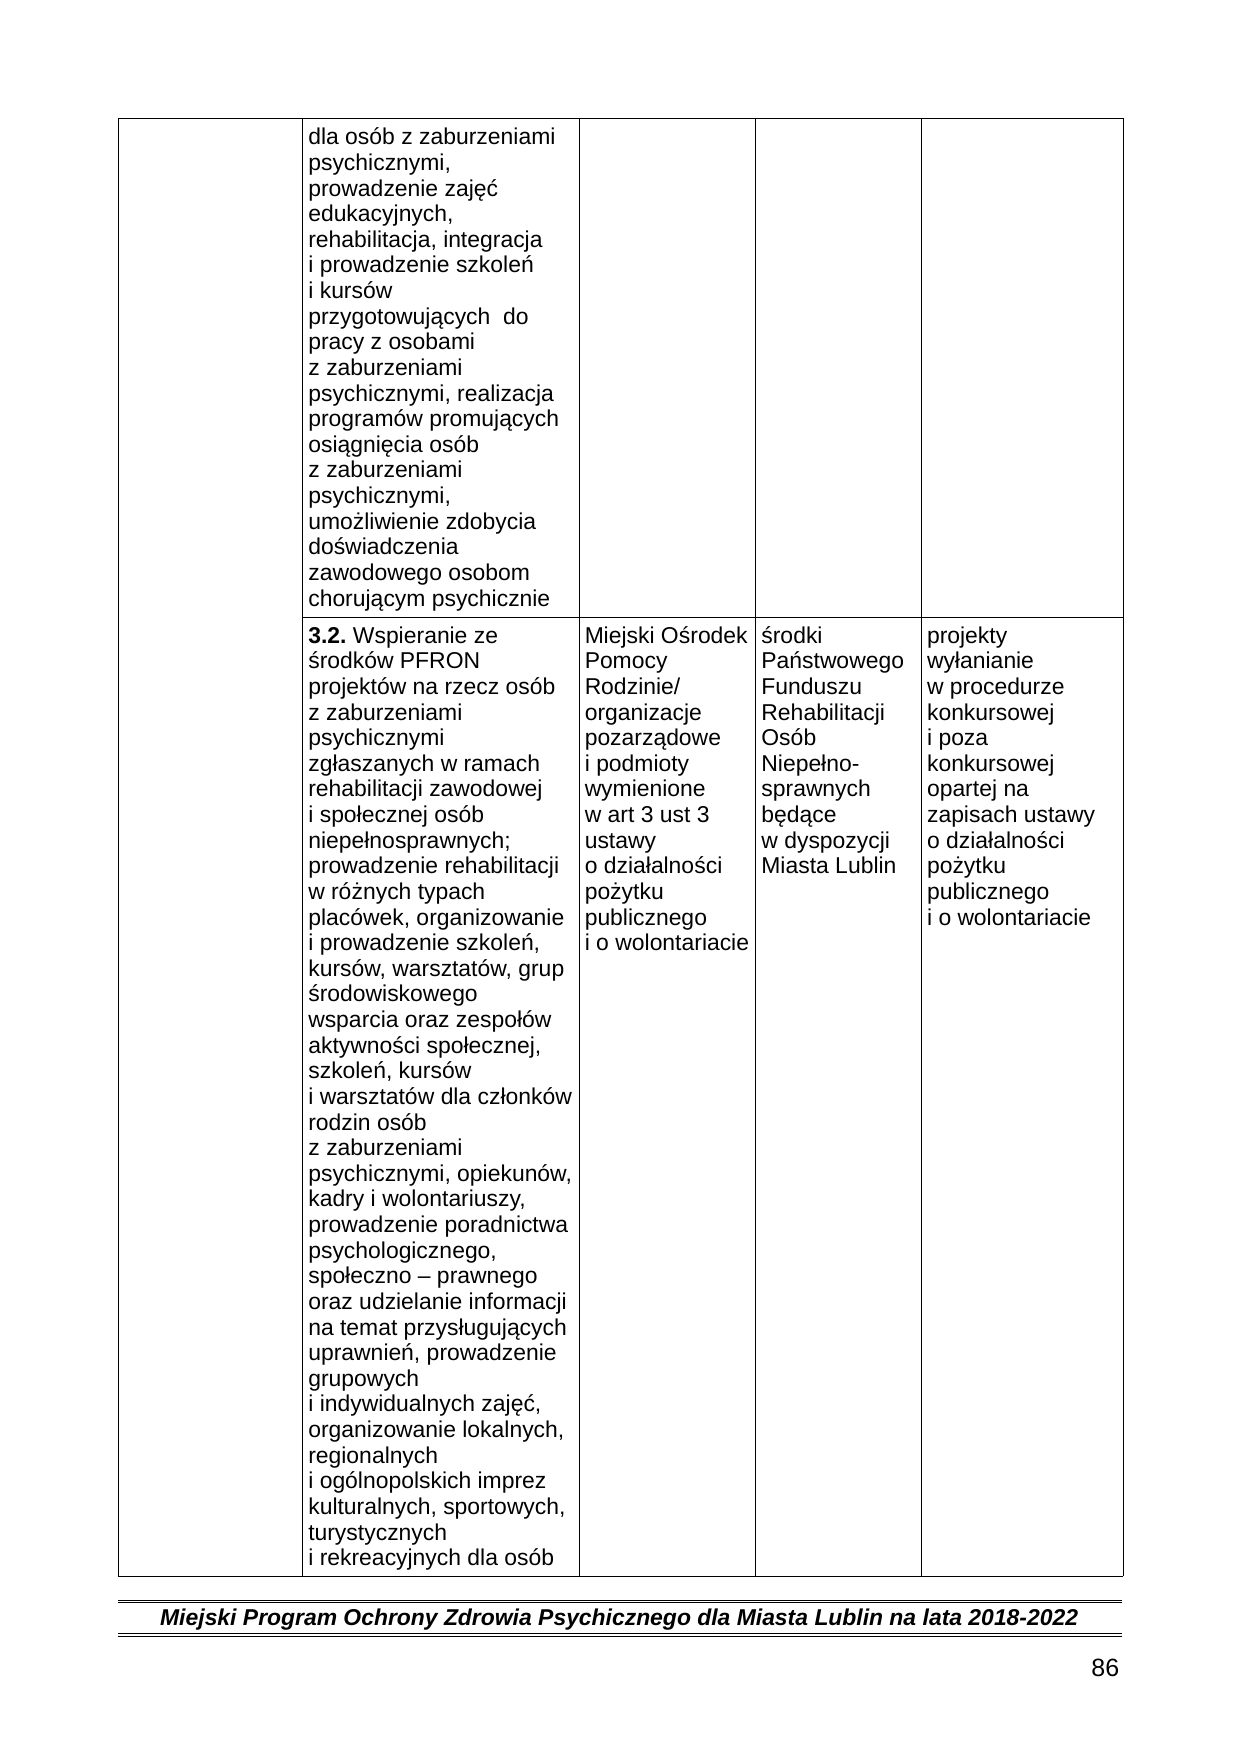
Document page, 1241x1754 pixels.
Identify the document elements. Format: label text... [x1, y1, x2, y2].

table_cell [922, 119, 1123, 617]
table_cell projekty wyłanianie w procedurze konkursowej i poza konkursowej opartej na zapisach ustawy o działalności pożytku publicznego i o wolontariacie [922, 618, 1123, 1576]
table_cell dla osób z zaburzeniami psychicznymi, prowadzenie zajęć edukacyjnych, rehabilitacja, integracja i prowadzenie szkoleń i kursów przygotowujących do pracy z osobami z zaburzeniami psychicznymi, realizacja programów promujących osiągnięcia osób z zaburzeniami psychicznymi, umożliwienie zdobycia doświadczenia zawodowego osobom chorującym psychicznie [303, 119, 579, 617]
table_cell 3.2. Wspieranie ze środków PFRON projektów na rzecz osób z zaburzeniami psychicznymi zgłaszanych w ramach rehabilitacji zawodowej i społecznej osób niepełnosprawnych; prowadzenie rehabilitacji w różnych typach placówek, organizowanie i prowadzenie szkoleń, kursów, warsztatów, grup środowiskowego wsparcia oraz zespołów aktywności społecznej, szkoleń, kursów i warsztatów dla członków rodzin osób z zaburzeniami psychicznymi, opiekunów, kadry i wolontariuszy, prowadzenie poradnictwa psychologicznego, społeczno – prawnego oraz udzielanie informacji na temat przysługujących uprawnień, prowadzenie grupowych i indywidualnych zajęć, organizowanie lokalnych, regionalnych i ogólnopolskich imprez kulturalnych, sportowych, turystycznych i rekreacyjnych dla osób [303, 618, 579, 1576]
table_cell [756, 119, 921, 617]
table_cell [580, 119, 755, 617]
table_cell Miejski Ośrodek Pomocy Rodzinie/ organizacje pozarządowe i podmioty wymienione w art 3 ust 3 ustawy o działalności pożytku publicznego i o wolontariacie [580, 618, 755, 1576]
table_cell środki Państwowego Funduszu Rehabilitacji Osób Niepełno-sprawnych będące w dyspozycji Miasta Lublin [756, 618, 921, 1576]
table_cell [119, 119, 302, 1576]
